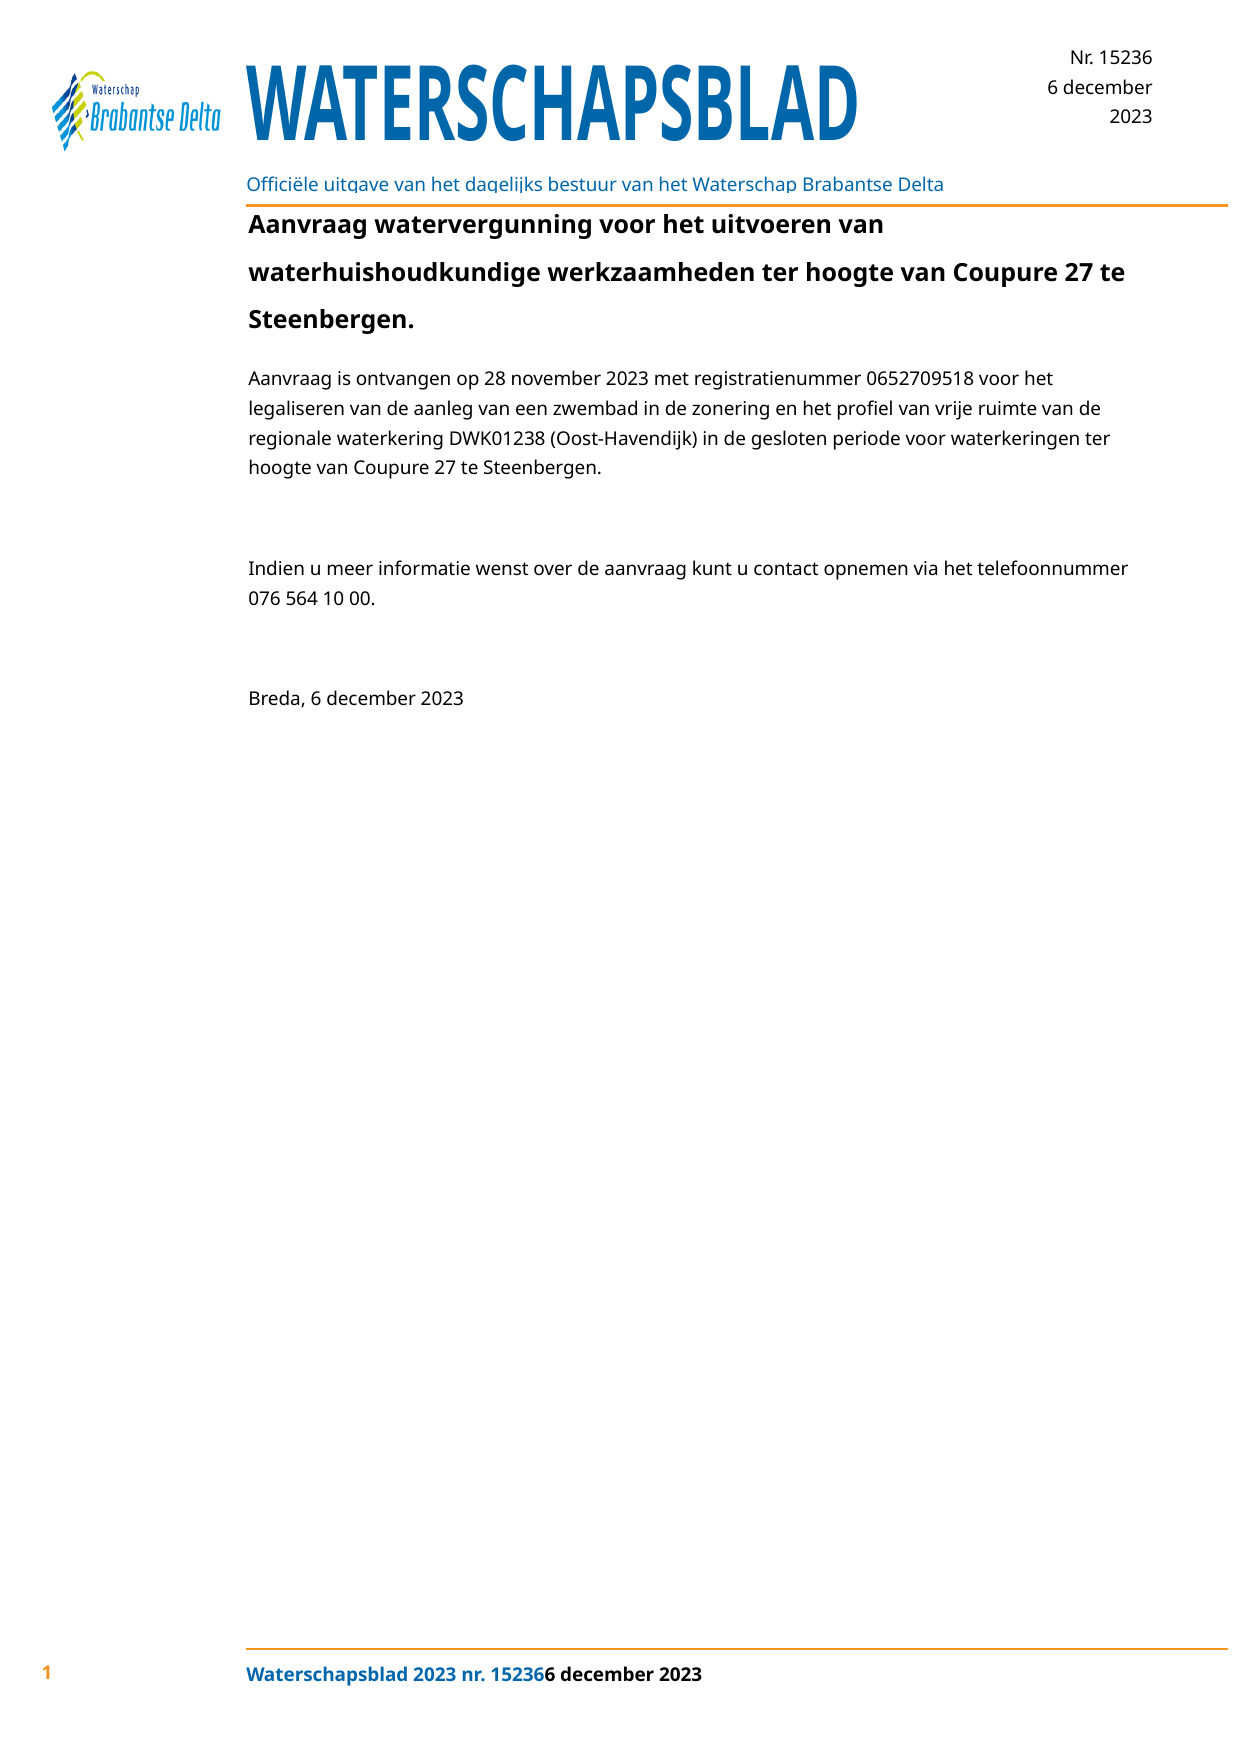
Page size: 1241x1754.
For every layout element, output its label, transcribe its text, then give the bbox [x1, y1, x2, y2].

text Aanvraag is ontvangen op 28 november 2023 met registratienummer 0652709518 voor het legaliseren van de aanleg van een zwembad in de zonering en het profiel van vrije ruimte van de regionale waterkering DWK01238 (Oost-Havendijk) in de gesloten periode voor waterkeringen ter hoogte van Coupure 27 te Steenbergen. [248, 366, 1152, 480]
text Aanvraag watervergunning voor het uitvoeren van waterhuishoudkundige werkzaamheden ter hoogte van Coupure 27 te Steenbergen. [248, 207, 1152, 336]
text Indien u meer informatie wenst over de aanvraag kunt u contact opnemen via het telefoonnummer 076 564 10 00. [248, 555, 1152, 610]
picture [41, 47, 231, 172]
text Breda, 6 december 2023 [248, 686, 1152, 711]
